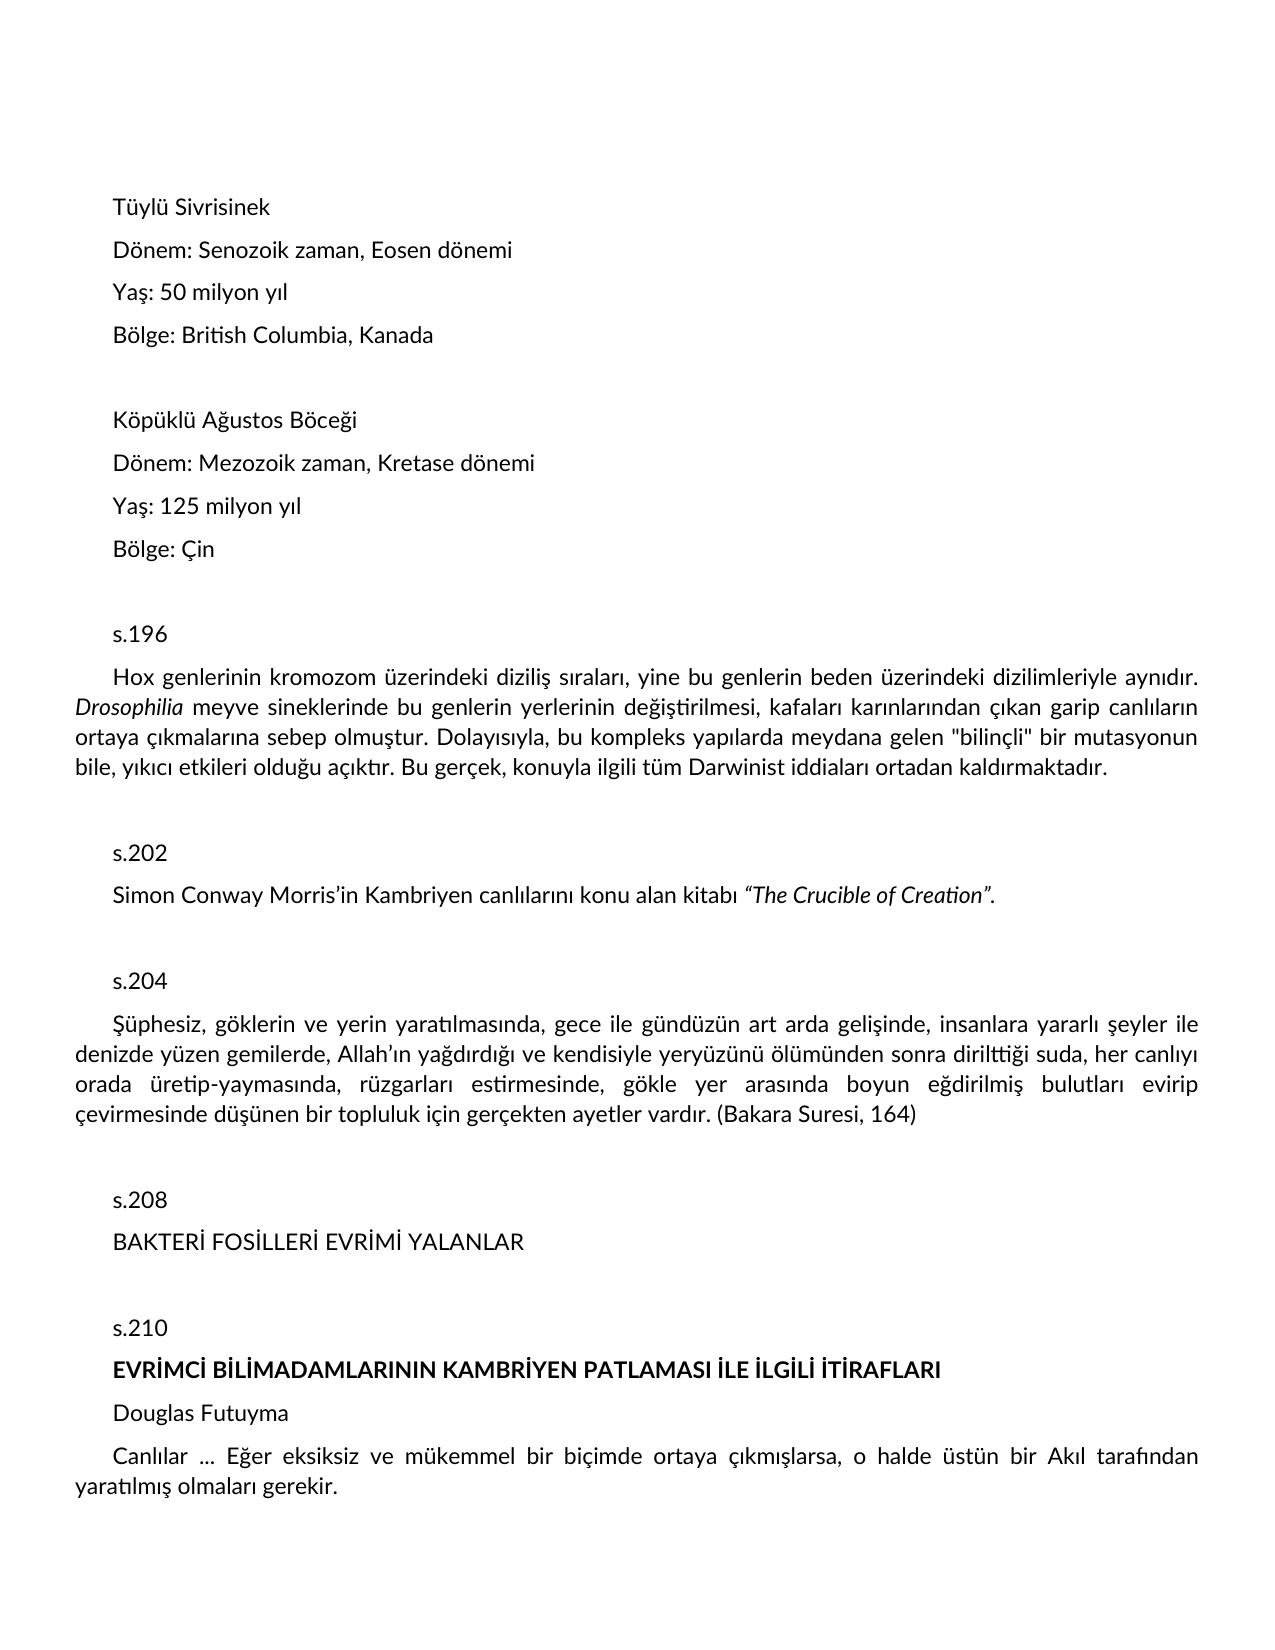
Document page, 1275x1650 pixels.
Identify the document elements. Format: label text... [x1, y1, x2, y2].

text EVRİMCİ BİLİMADAMLARININ KAMBRİYEN PATLAMASI İLE İLGİLİ İTİRAFLARI [75, 1356, 1200, 1384]
text BAKTERİ FOSİLLERİ EVRİMİ YALANLAR [75, 1228, 1200, 1256]
text Köpüklü Ağustos Böceği [75, 406, 1200, 434]
text s.208 [75, 1185, 1200, 1213]
text Bölge: Çin [75, 534, 1200, 562]
text Canlılar ... Eğer eksiksiz ve mükemmel bir biçimde ortaya çıkmışlarsa, o halde üstün bir Akıl tarafından yaratılmış olmaları gerekir. [75, 1442, 1200, 1499]
text Douglas Futuyma [75, 1399, 1200, 1426]
text Yaş: 50 milyon yıl [75, 278, 1200, 306]
text Tüylü Sivrisinek [75, 193, 1200, 220]
text Hox genlerinin kromozom üzerindeki diziliş sıraları, yine bu genlerin beden üzerindeki dizilimleriyle aynıdır. Drosophilia meyve sineklerinde bu genlerin yerlerinin değiştirilmesi, kafaları karınlarından çıkan garip canlıların ortaya çıkmalarına sebep olmuştur. Dolayısıyla, bu kompleks yapılarda meydana gelen "bilinçli" bir mutasyonun bile, yıkıcı etkileri olduğu açıktır. Bu gerçek, konuyla ilgili tüm Darwinist iddiaları ortadan kaldırmaktadır. [75, 662, 1200, 781]
text Şüphesiz, göklerin ve yerin yaratılmasında, gece ile gündüzün art arda gelişinde, insanlara yararlı şeyler ile denizde yüzen gemilerde, Allah’ın yağdırdığı ve kendisiyle yeryüzünü ölümünden sonra dirilttiği suda, her canlıyı orada üretip-yaymasında, rüzgarları estirmesinde, gökle yer arasında boyun eğdirilmiş bulutları evirip çevirmesinde düşünen bir topluluk için gerçekten ayetler vardır. (Bakara Suresi, 164) [75, 1009, 1200, 1127]
text Yaş: 125 milyon yıl [75, 492, 1200, 519]
text Simon Conway Morris’in Kambriyen canlılarını konu alan kitabı “The Crucible of Creation”. [75, 881, 1200, 909]
text s.196 [75, 620, 1200, 647]
text Dönem: Mezozoik zaman, Kretase dönemi [75, 449, 1200, 476]
text Dönem: Senozoik zaman, Eosen dönemi [75, 235, 1200, 263]
text s.210 [75, 1313, 1200, 1341]
text s.204 [75, 967, 1200, 994]
text Bölge: British Columbia, Kanada [75, 321, 1200, 348]
text s.202 [75, 838, 1200, 866]
